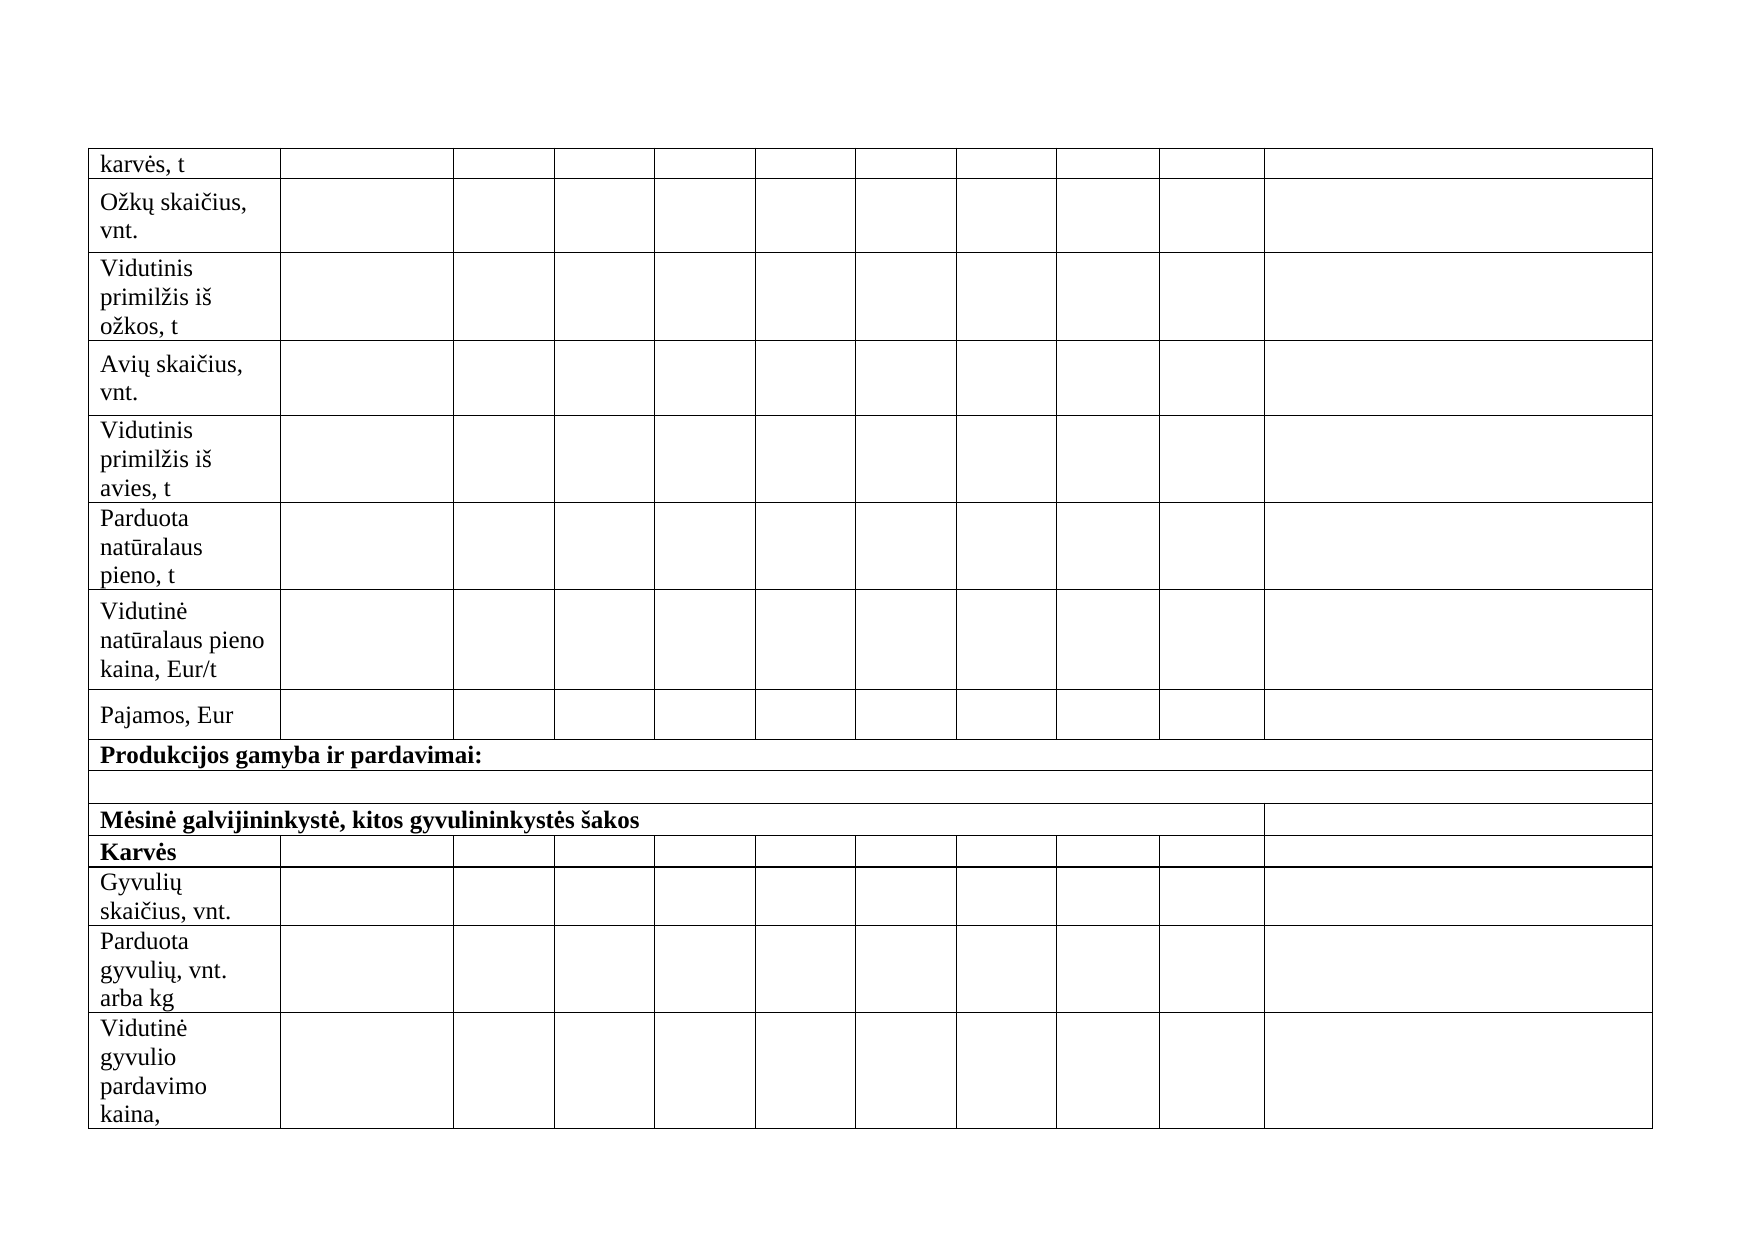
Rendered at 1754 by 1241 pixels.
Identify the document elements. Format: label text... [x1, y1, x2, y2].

table_cell Parduota natūralaus pieno, t [89, 503, 280, 589]
table_cell [1160, 416, 1264, 502]
table_cell [856, 341, 956, 414]
table_cell [856, 690, 956, 739]
table_cell [555, 416, 654, 502]
table_cell [756, 1013, 855, 1128]
table_cell [454, 1013, 554, 1128]
table_cell [1057, 253, 1159, 339]
table_cell [1160, 868, 1264, 925]
table_cell [1160, 590, 1264, 689]
table_cell [555, 503, 654, 589]
table_cell [756, 590, 855, 689]
table_cell [454, 690, 554, 739]
table_cell [957, 416, 1056, 502]
table_cell [856, 868, 956, 925]
table_cell [957, 590, 1056, 689]
table_cell [454, 416, 554, 502]
table_cell [957, 503, 1056, 589]
table_cell [555, 836, 654, 866]
table_cell [555, 149, 654, 177]
table_cell [655, 341, 755, 414]
table_cell [281, 868, 453, 925]
table_cell [555, 1013, 654, 1128]
table_cell [655, 590, 755, 689]
table_cell [281, 179, 453, 252]
table_cell [655, 690, 755, 739]
table_cell [655, 1013, 755, 1128]
table_cell [1057, 868, 1159, 925]
table_cell [957, 341, 1056, 414]
table_cell [1265, 253, 1652, 339]
table_cell [655, 416, 755, 502]
table_cell [1057, 1013, 1159, 1128]
table_cell [856, 149, 956, 177]
table_cell [1057, 690, 1159, 739]
table_cell [957, 926, 1056, 1012]
table_cell [856, 1013, 956, 1128]
table_cell [281, 926, 453, 1012]
table_cell [454, 590, 554, 689]
table_cell [454, 341, 554, 414]
table_cell [1057, 503, 1159, 589]
table_cell [1265, 836, 1652, 866]
table_cell [756, 149, 855, 177]
table_cell Vidutinė natūralaus pieno kaina, Eur/t [89, 590, 280, 689]
table_cell [1265, 503, 1652, 589]
table_cell [1160, 253, 1264, 339]
table_cell [1160, 690, 1264, 739]
table_cell [1057, 179, 1159, 252]
table_cell Pajamos, Eur [89, 690, 280, 739]
table_cell [454, 836, 554, 866]
table_cell [1265, 590, 1652, 689]
table_cell [454, 253, 554, 339]
table_cell [1057, 590, 1159, 689]
table_cell [555, 590, 654, 689]
table_cell [856, 836, 956, 866]
table_cell [756, 179, 855, 252]
table_cell [281, 416, 453, 502]
table_cell [1160, 503, 1264, 589]
table_cell [281, 690, 453, 739]
table_cell [756, 926, 855, 1012]
table_cell [756, 341, 855, 414]
table_cell [957, 253, 1056, 339]
table_cell [655, 503, 755, 589]
table_cell [555, 868, 654, 925]
table_cell [1265, 416, 1652, 502]
table_cell [281, 590, 453, 689]
table_cell [1057, 416, 1159, 502]
table_cell [281, 1013, 453, 1128]
table_cell [756, 503, 855, 589]
table_cell [281, 253, 453, 339]
table_cell Vidutinė gyvulio pardavimo kaina, [89, 1013, 280, 1128]
table_cell [856, 253, 956, 339]
table_cell [1160, 836, 1264, 866]
table_cell [1160, 341, 1264, 414]
table_cell [555, 253, 654, 339]
table_cell [1057, 341, 1159, 414]
table_cell [454, 179, 554, 252]
table_cell [555, 926, 654, 1012]
table_cell [655, 253, 755, 339]
table_cell [1265, 1013, 1652, 1128]
table_cell [281, 341, 453, 414]
table_cell Vidutinis primilžis iš ožkos, t [89, 253, 280, 339]
table_cell [454, 503, 554, 589]
table_cell Avių skaičius, vnt. [89, 341, 280, 414]
table_cell karvės, t [89, 149, 280, 177]
table_cell [1160, 926, 1264, 1012]
table_cell [1057, 149, 1159, 177]
table_cell Vidutinis primilžis iš avies, t [89, 416, 280, 502]
table_cell [957, 690, 1056, 739]
table_cell [957, 836, 1056, 866]
table_cell [555, 341, 654, 414]
table_cell [957, 179, 1056, 252]
table_cell [756, 690, 855, 739]
table_cell [957, 868, 1056, 925]
table_cell [454, 868, 554, 925]
table_cell [1057, 836, 1159, 866]
table_cell [756, 836, 855, 866]
table_cell [281, 149, 453, 177]
table_cell [89, 771, 1652, 803]
table_cell [281, 836, 453, 866]
table_cell Mėsinė galvijininkystė, kitos gyvulininkystės šakos [89, 804, 1264, 835]
table_cell Produkcijos gamyba ir pardavimai: [89, 740, 1652, 770]
table_cell [1265, 179, 1652, 252]
table_cell [555, 179, 654, 252]
table_cell [1265, 926, 1652, 1012]
table_cell [555, 690, 654, 739]
table_cell [957, 149, 1056, 177]
table_cell Ožkų skaičius, vnt. [89, 179, 280, 252]
table_cell [454, 926, 554, 1012]
table_cell [756, 868, 855, 925]
table_cell [1265, 804, 1652, 835]
table_cell [454, 149, 554, 177]
table_cell [1057, 926, 1159, 1012]
table_cell [1160, 179, 1264, 252]
table_cell [281, 503, 453, 589]
table_cell [655, 179, 755, 252]
table_cell [655, 149, 755, 177]
table_cell [856, 416, 956, 502]
table_cell [655, 926, 755, 1012]
table_cell Parduota gyvulių, vnt. arba kg [89, 926, 280, 1012]
table_cell Karvės [89, 836, 280, 866]
table_cell Gyvulių skaičius, vnt. [89, 868, 280, 925]
table_cell [1160, 1013, 1264, 1128]
table_cell [856, 590, 956, 689]
table_cell [756, 416, 855, 502]
table_cell [856, 926, 956, 1012]
table_cell [856, 503, 956, 589]
table_cell [1160, 149, 1264, 177]
table_cell [1265, 149, 1652, 177]
table_cell [655, 868, 755, 925]
table_cell [856, 179, 956, 252]
table_cell [1265, 690, 1652, 739]
table_cell [957, 1013, 1056, 1128]
table_cell [1265, 868, 1652, 925]
table_cell [1265, 341, 1652, 414]
table_cell [756, 253, 855, 339]
table_cell [655, 836, 755, 866]
